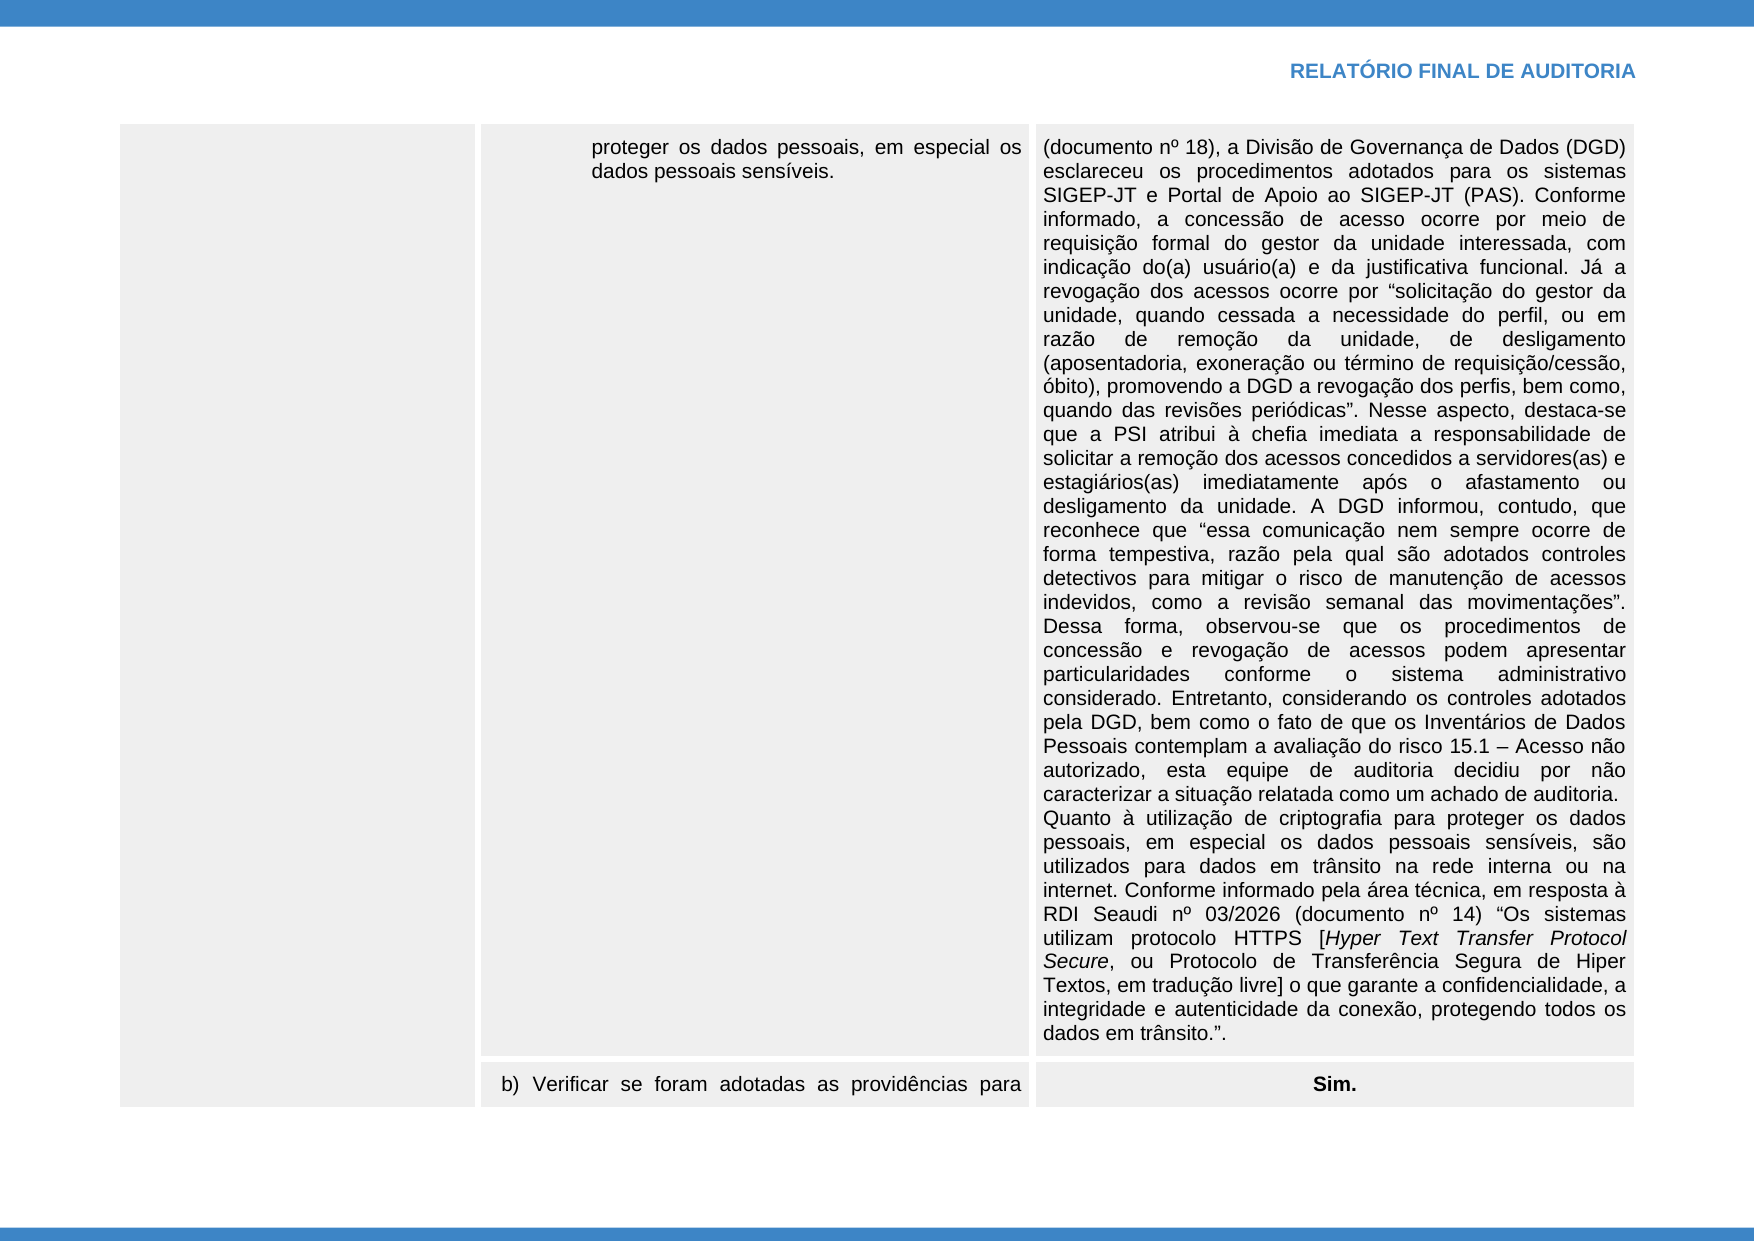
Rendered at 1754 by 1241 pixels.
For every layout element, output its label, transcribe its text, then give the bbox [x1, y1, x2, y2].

table_cell (documento nº 18), a Divisão de Governança de Dados (DGD) esclareceu os procedimentos adotados para os sistemas SIGEP-JT e Portal de Apoio ao SIGEP-JT (PAS). Conforme informado, a concessão de acesso ocorre por meio de requisição formal do gestor da unidade interessada, com indicação do(a) usuário(a) e da justificativa funcional. Já a revogação dos acessos ocorre por “solicitação do gestor da unidade, quando cessada a necessidade do perfil, ou em razão de remoção da unidade, de desligamento (aposentadoria, exoneração ou término de requisição/cessão, óbito), promovendo a DGD a revogação dos perfis, bem como, quando das revisões periódicas”. Nesse aspecto, destaca-se que a PSI atribui à chefia imediata a responsabilidade de solicitar a remoção dos acessos concedidos a servidores(as) e estagiários(as) imediatamente após o afastamento ou desligamento da unidade. A DGD informou, contudo, que reconhece que “essa comunicação nem sempre ocorre de forma tempestiva, razão pela qual são adotados controles detectivos para mitigar o risco de manutenção de acessos indevidos, como a revisão semanal das movimentações”. Dessa forma, observou-se que os procedimentos de concessão e revogação de acessos podem apresentar particularidades conforme o sistema administrativo considerado. Entretanto, considerando os controles adotados pela DGD, bem como o fato de que os Inventários de Dados Pessoais contemplam a avaliação do risco 15.1 – Acesso não autorizado, esta equipe de auditoria decidiu por não caracterizar a situação relatada como um achado de auditoria. Quanto à utilização de criptografia para proteger os dados pessoais, em especial os dados pessoais sensíveis, são utilizados para dados em trânsito na rede interna ou na internet. Conforme informado pela área técnica, em resposta à RDI Seaudi nº 03/2026 (documento nº 14) “Os sistemas utilizam protocolo HTTPS [Hyper Text Transfer Protocol Secure, ou Protocolo de Transferência Segura de Hiper Textos, em tradução livre] o que garante a confidencialidade, a integridade e autenticidade da conexão, protegendo todos os dados em trânsito.”. [1036, 124, 1634, 1056]
table_cell Verificar se foram adotadas as providências para [481, 1062, 1029, 1107]
table_cell Sim. [1036, 1062, 1634, 1107]
table_cell proteger os dados pessoais, em especial os dados pessoais sensíveis. [481, 124, 1029, 1056]
table_cell [120, 124, 475, 1107]
